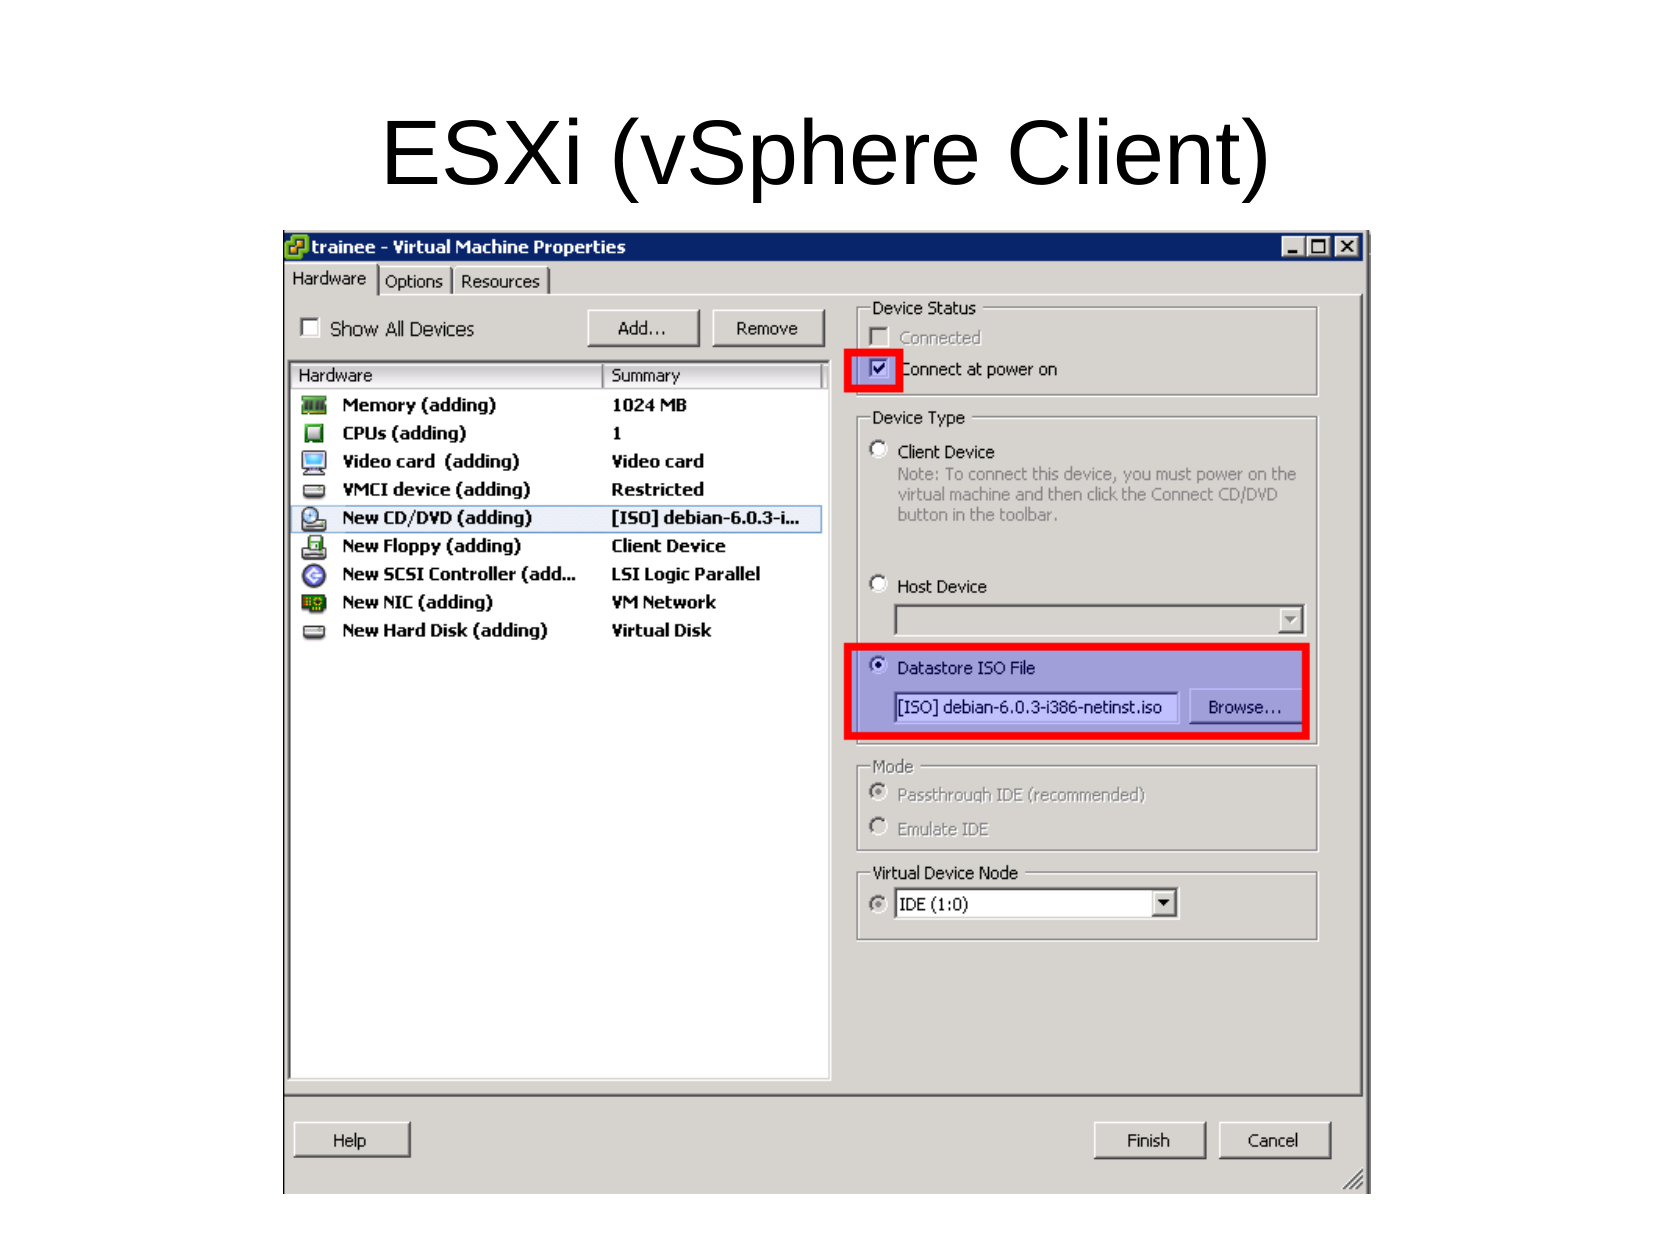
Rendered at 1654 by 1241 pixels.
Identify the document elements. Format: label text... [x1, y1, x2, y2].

picture [283, 230, 1371, 1194]
title ESXi (vSphere Client) [82, 49, 1571, 257]
